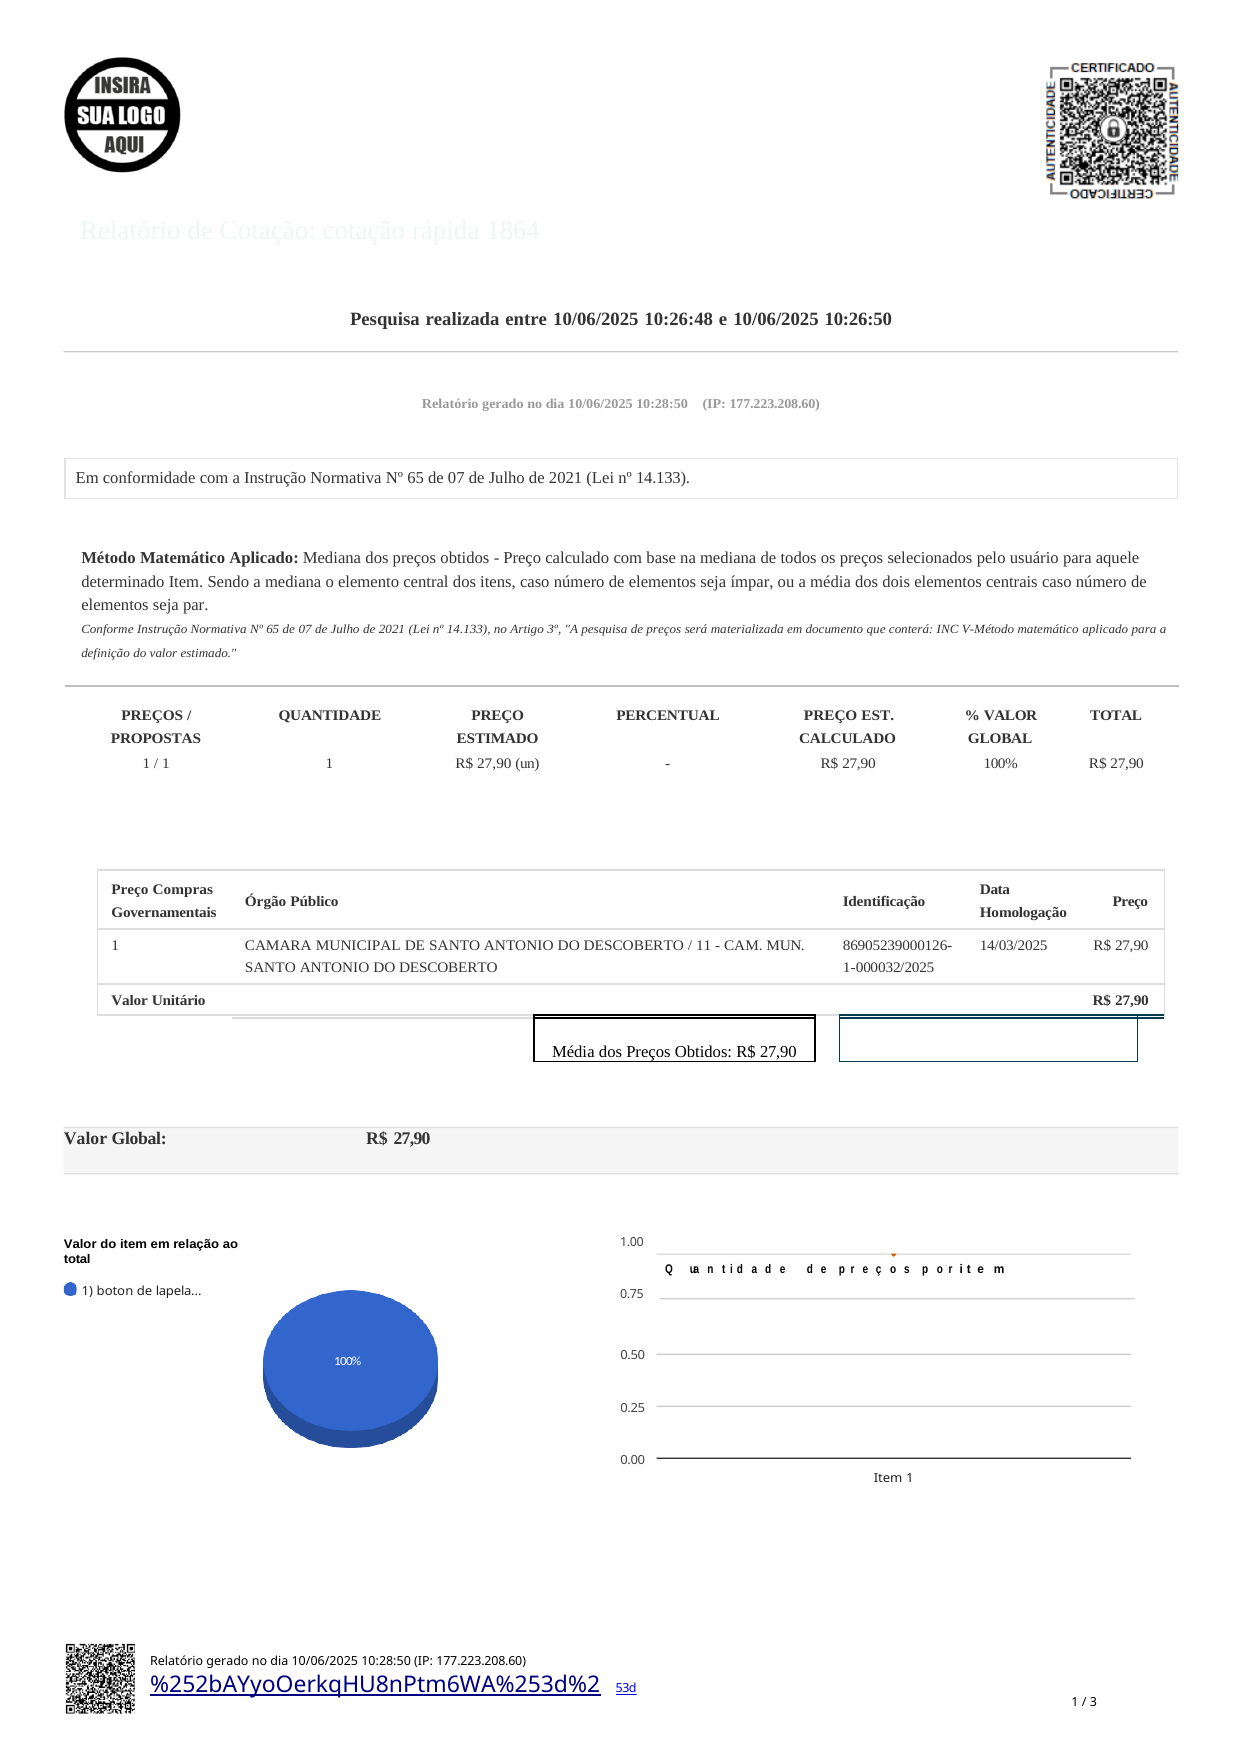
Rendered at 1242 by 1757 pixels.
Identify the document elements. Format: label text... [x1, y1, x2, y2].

table_cell 1 [98, 930, 232, 955]
table_cell PREÇOS / PROPOSTAS [65, 687, 256, 751]
text [83, 1399, 277, 1416]
text 0.00 [83, 1451, 1182, 1468]
table_cell R$ 27,90 [760, 751, 932, 788]
text 1) boton de lapela... [81, 1282, 267, 1299]
table_cell PREÇO EST. CALCULADO [760, 687, 932, 751]
table_cell CAMARA MUNICIPAL DE SANTO ANTONIO DO DESCOBERTO / 11 - CAM. MUN. [232, 930, 815, 955]
table_cell Valor Unitário [98, 985, 232, 1014]
table_cell [816, 1016, 839, 1061]
table_cell R$ 27,90 (un) [419, 751, 578, 788]
table_header Identificação [815, 871, 967, 928]
table_cell [839, 985, 967, 1014]
text QQuuaannttiiddaaddee ddee pprreeççooss ppoorr iitteemm [665, 1257, 1183, 1278]
text 0.75 [620, 1286, 645, 1303]
table_cell QUANTIDADE [256, 687, 419, 751]
table_header Data Homologação [967, 871, 1080, 928]
table_header Preço Compras Governamentais [98, 871, 232, 928]
table_header Órgão Público [232, 871, 815, 928]
table_cell [98, 955, 232, 983]
table_cell R$ 27,90 [1080, 930, 1164, 955]
table_cell % VALOR GLOBAL [932, 687, 1063, 751]
table_cell R$ 27,90 [1080, 985, 1164, 1014]
table_cell [815, 985, 839, 1014]
table_cell Média dos Preços Obtidos: R$ 27,90 [535, 1044, 814, 1061]
table_cell 1-000032/2025 [839, 955, 967, 983]
text Conforme Instrução Normativa Nº 65 de 07 de Julho de 2021 (Lei nº 14.133), no Artigo 3º, "A pesquisa de preços será materializada em documento que conterá: INC V-Método matemático aplicado para a definição do valor estimado." [81, 622, 1178, 660]
table_cell 14/03/2025 [967, 930, 1080, 955]
table_cell PERCENTUAL [578, 687, 760, 751]
table_cell [967, 985, 1080, 1014]
table_cell 1 [256, 751, 419, 788]
table_cell [97, 1016, 533, 1061]
table_cell - [578, 751, 760, 788]
table_cell 100% [932, 751, 1063, 788]
text Método Matemático Aplicado: Mediana dos preços obtidos - Preço calculado com base na mediana de todos os preços selecionados pelo usuário para aquele determinado Item. Sendo a mediana o elemento central dos itens, caso número de elementos seja ímpar, ou a média dos dois elementos centrais caso número de elementos seja par. [81, 548, 1178, 614]
table_cell R$ 27,90 [1063, 751, 1179, 788]
table_cell TOTAL [1063, 687, 1179, 751]
text Relatório de Cotação: cotação rápida 1864 [80, 214, 1178, 246]
table_cell [967, 955, 1080, 983]
table_cell [1080, 955, 1164, 983]
table_cell [1138, 1019, 1164, 1061]
text Pesquisa realizada entre 10/06/2025 10:26:48 e 10/06/2025 10:26:50 [83, 308, 1159, 329]
text 0.25 [425, 1399, 1182, 1416]
text Valor do item em relação ao total [64, 1237, 267, 1266]
table_cell SANTO ANTONIO DO DESCOBERTO [232, 955, 815, 983]
table_header Preço [1080, 871, 1164, 928]
table_cell PREÇO ESTIMADO [419, 687, 578, 751]
table_cell [815, 930, 839, 983]
text Item 1 [605, 1469, 1182, 1486]
table_cell 86905239000126- [839, 930, 967, 955]
text [83, 1346, 265, 1363]
table_cell [232, 985, 815, 1014]
text Em conformidade com a Instrução Normativa Nº 65 de 07 de Julho de 2021 (Lei nº 14.133). [75, 468, 1177, 487]
text 0.50 [437, 1346, 1182, 1363]
text Relatório gerado no dia 10/06/2025 10:28:50 (IP: 177.223.208.60) [83, 395, 1159, 411]
table_cell 1 / 1 [65, 751, 256, 788]
table_cell Mediana dos Preços Obtidos: R$ 27,90 [840, 1019, 1137, 1061]
text 1.00 [620, 1233, 645, 1250]
